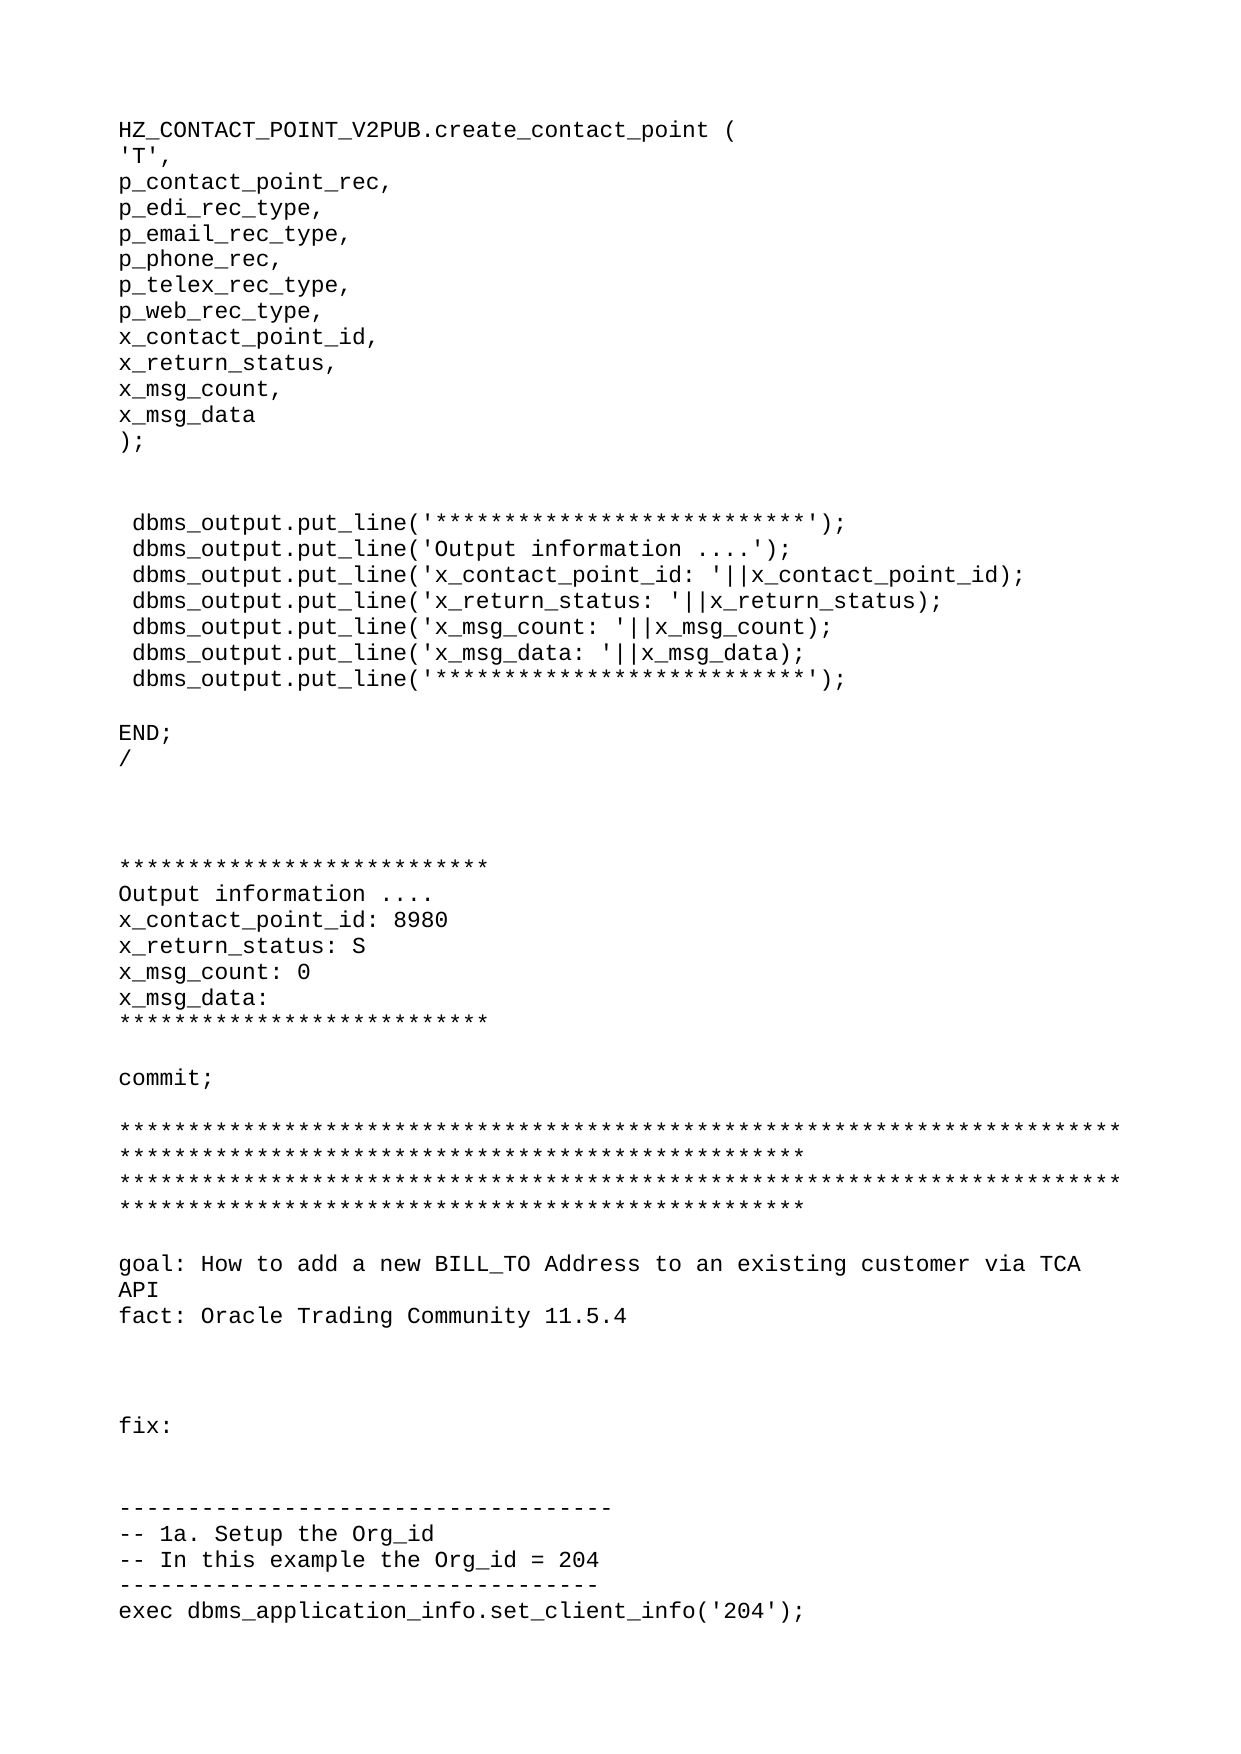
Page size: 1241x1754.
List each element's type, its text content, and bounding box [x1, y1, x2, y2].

text *************************************************************************************************************************** [118, 1172, 1122, 1224]
text -- In this example the Org_id = 204 [118, 1548, 1122, 1574]
text commit; [118, 1066, 1122, 1092]
text dbms_output.put_line('Output information ....'); [118, 537, 1122, 563]
text dbms_output.put_line('***************************'); [118, 667, 1122, 693]
text dbms_output.put_line('x_msg_count: '||x_msg_count); [118, 615, 1122, 641]
text x_msg_count: 0 [118, 961, 1122, 987]
text dbms_output.put_line('x_msg_data: '||x_msg_data); [118, 641, 1122, 667]
text p_email_rec_type, [118, 222, 1122, 248]
text / [118, 747, 1122, 773]
text x_return_status: S [118, 935, 1122, 961]
text HZ_CONTACT_POINT_V2PUB.create_contact_point ( [118, 118, 1122, 144]
text p_edi_rec_type, [118, 196, 1122, 222]
text *************************** [118, 857, 1122, 883]
text Output information .... [118, 883, 1122, 909]
text *************************************************************************************************************************** [118, 1120, 1122, 1172]
text goal: How to add a new BILL_TO Address to an existing customer via TCA API [118, 1252, 1122, 1304]
text x_contact_point_id, [118, 326, 1122, 352]
text p_telex_rec_type, [118, 274, 1122, 300]
text x_return_status, [118, 352, 1122, 377]
text fix: [118, 1414, 1122, 1440]
text *************************** [118, 1012, 1122, 1038]
text dbms_output.put_line('x_contact_point_id: '||x_contact_point_id); [118, 563, 1122, 589]
text x_msg_data: [118, 987, 1122, 1012]
text ------------------------------------ [118, 1496, 1122, 1522]
text dbms_output.put_line('***************************'); [118, 511, 1122, 537]
text ----------------------------------- [118, 1574, 1122, 1600]
text x_contact_point_id: 8980 [118, 909, 1122, 935]
text p_phone_rec, [118, 248, 1122, 274]
text x_msg_data [118, 403, 1122, 429]
text -- 1a. Setup the Org_id [118, 1522, 1122, 1548]
text 'T', [118, 144, 1122, 170]
text END; [118, 721, 1122, 747]
text fact: Oracle Trading Community 11.5.4 [118, 1304, 1122, 1330]
text x_msg_count, [118, 377, 1122, 403]
text p_web_rec_type, [118, 300, 1122, 326]
text ); [118, 429, 1122, 455]
text dbms_output.put_line('x_return_status: '||x_return_status); [118, 589, 1122, 615]
text exec dbms_application_info.set_client_info('204'); [118, 1600, 1122, 1626]
text p_contact_point_rec, [118, 170, 1122, 196]
